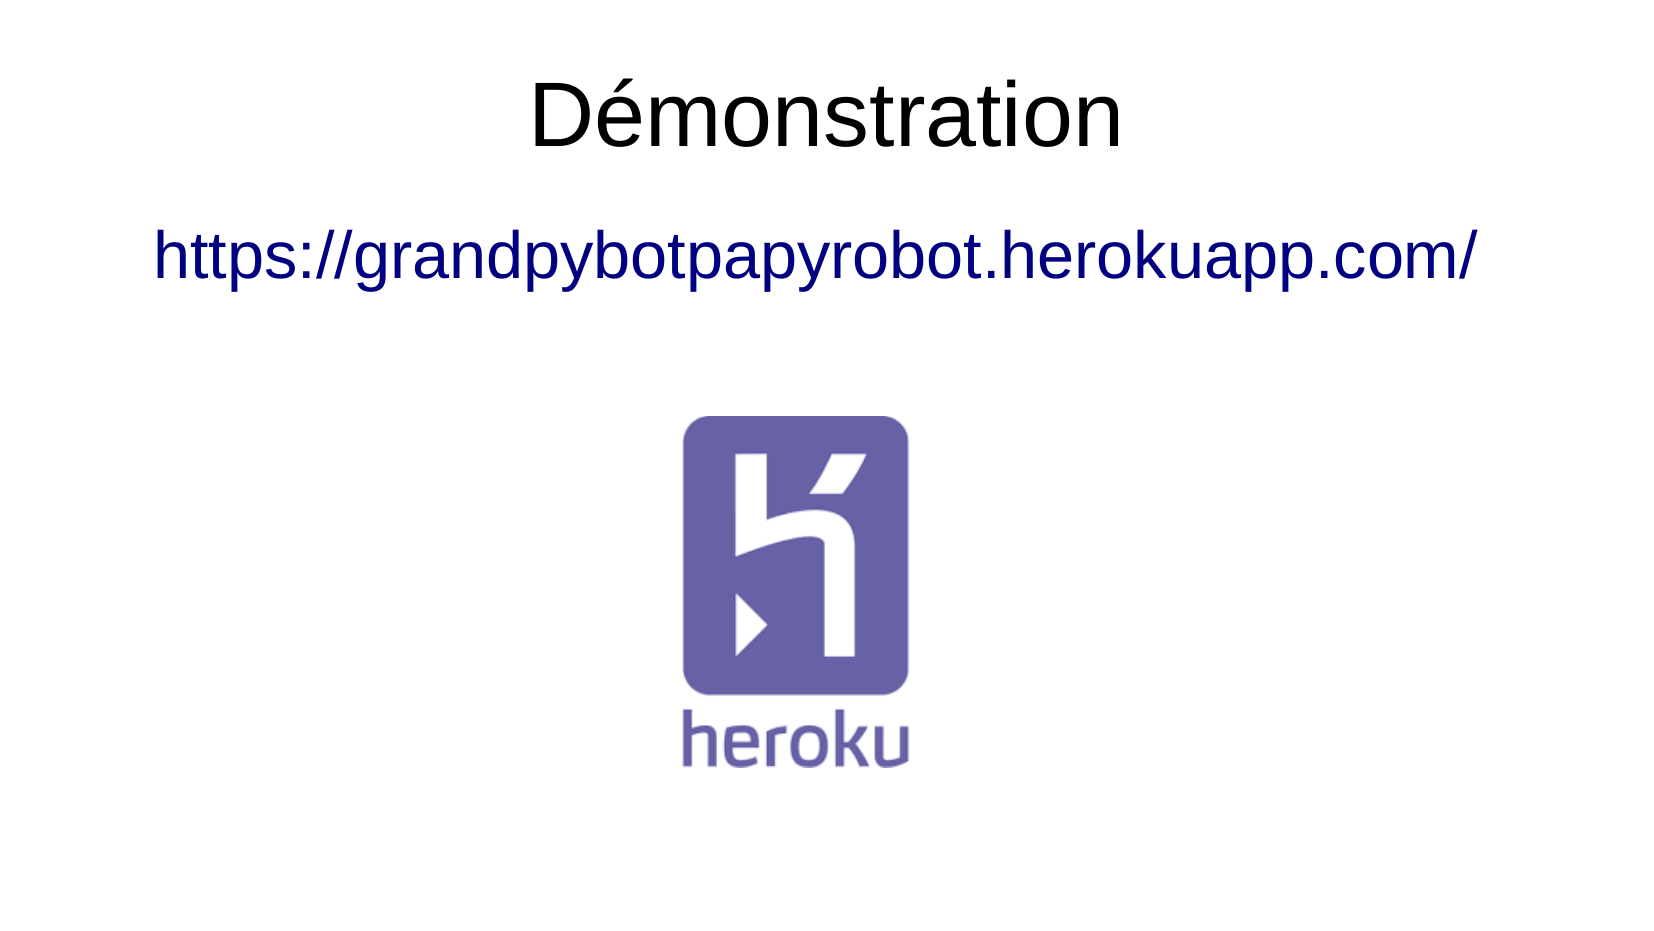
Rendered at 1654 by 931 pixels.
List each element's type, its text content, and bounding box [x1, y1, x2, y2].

title Démonstration [82, 37, 1571, 193]
picture [620, 416, 972, 768]
list https://grandpybotpapyrobot.herokuapp.com/ [82, 217, 1571, 758]
